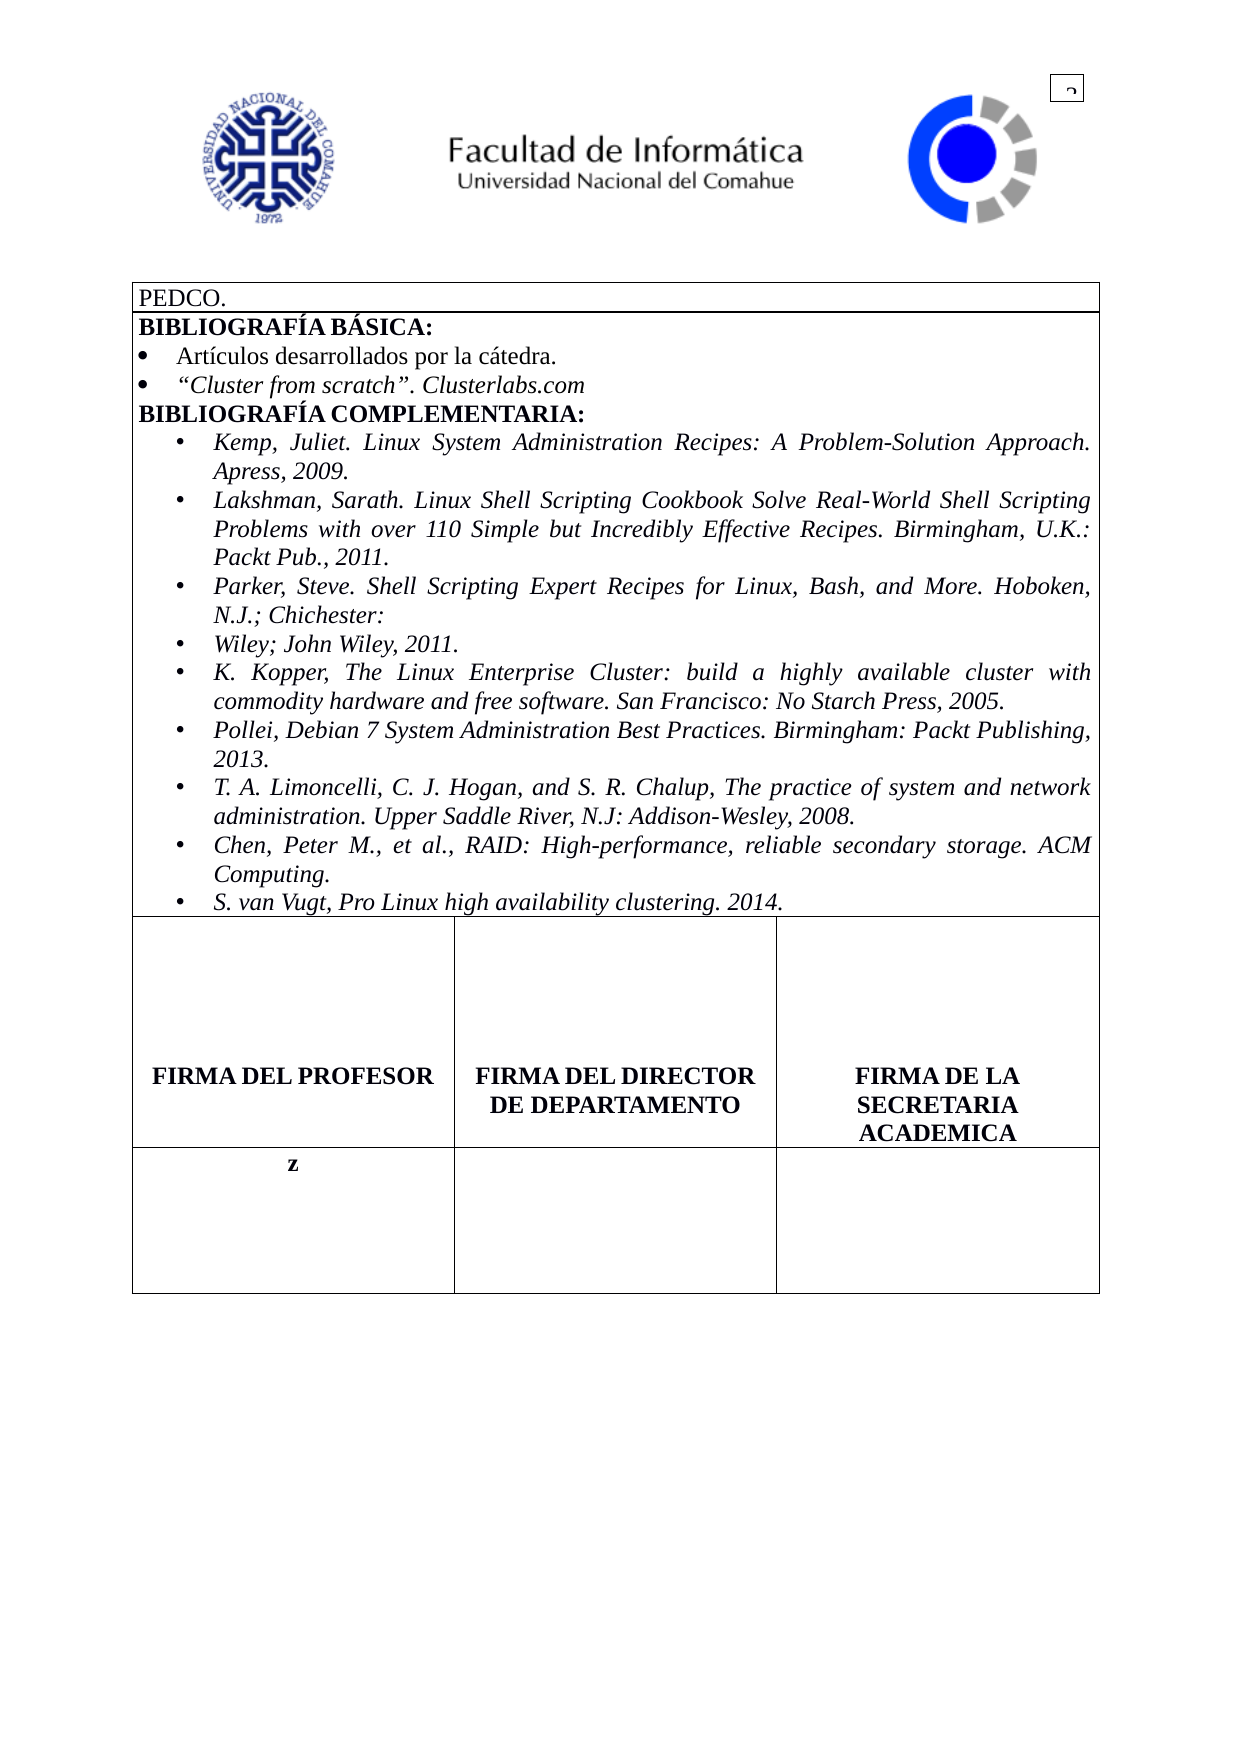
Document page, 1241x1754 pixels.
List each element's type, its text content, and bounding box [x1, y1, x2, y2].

table_cell FIRMA DEL PROFESOR [133, 917, 454, 1147]
table_cell BIBLIOGRAFÍA BÁSICA: Artículos desarrollados por la cátedra. “Cluster from scratch”. Clusterlabs.com BIBLIOGRAFÍA COMPLEMENTARIA: Kemp, Juliet. Linux System Administration Recipes: A Problem-Solution Approach. Apress, 2009. Lakshman, Sarath. Linux Shell Scripting Cookbook Solve Real-World Shell Scripting Problems with over 110 Simple but Incredibly Effective Recipes. Birmingham, U.K.: Packt Pub., 2011. Parker, Steve. Shell Scripting Expert Recipes for Linux, Bash, and More. Hoboken, N.J.; Chichester: Wiley; John Wiley, 2011. K. Kopper, The Linux Enterprise Cluster: build a highly available cluster with commodity hardware and free software. San Francisco: No Starch Press, 2005. Pollei, Debian 7 System Administration Best Practices. Birmingham: Packt Publishing, 2013. T. A. Limoncelli, C. J. Hogan, and S. R. Chalup, The practice of system and network administration. Upper Saddle River, N.J: Addison-Wesley, 2008. Chen, Peter M., et al., RAID: High-performance, reliable secondary storage. ACM Computing. S. van Vugt, Pro Linux high availability clustering. 2014. [133, 313, 1099, 916]
table_cell [455, 1148, 776, 1292]
table_cell z [133, 1148, 454, 1292]
table_cell PEDCO. [133, 283, 1099, 311]
table_cell FIRMA DEL DIRECTOR DE DEPARTAMENTO [455, 917, 776, 1147]
picture [1051, 75, 1063, 101]
table_cell FIRMA DE LA SECRETARIA ACADEMICA [777, 917, 1099, 1147]
picture [177, 73, 1063, 253]
table_cell [777, 1148, 1099, 1292]
